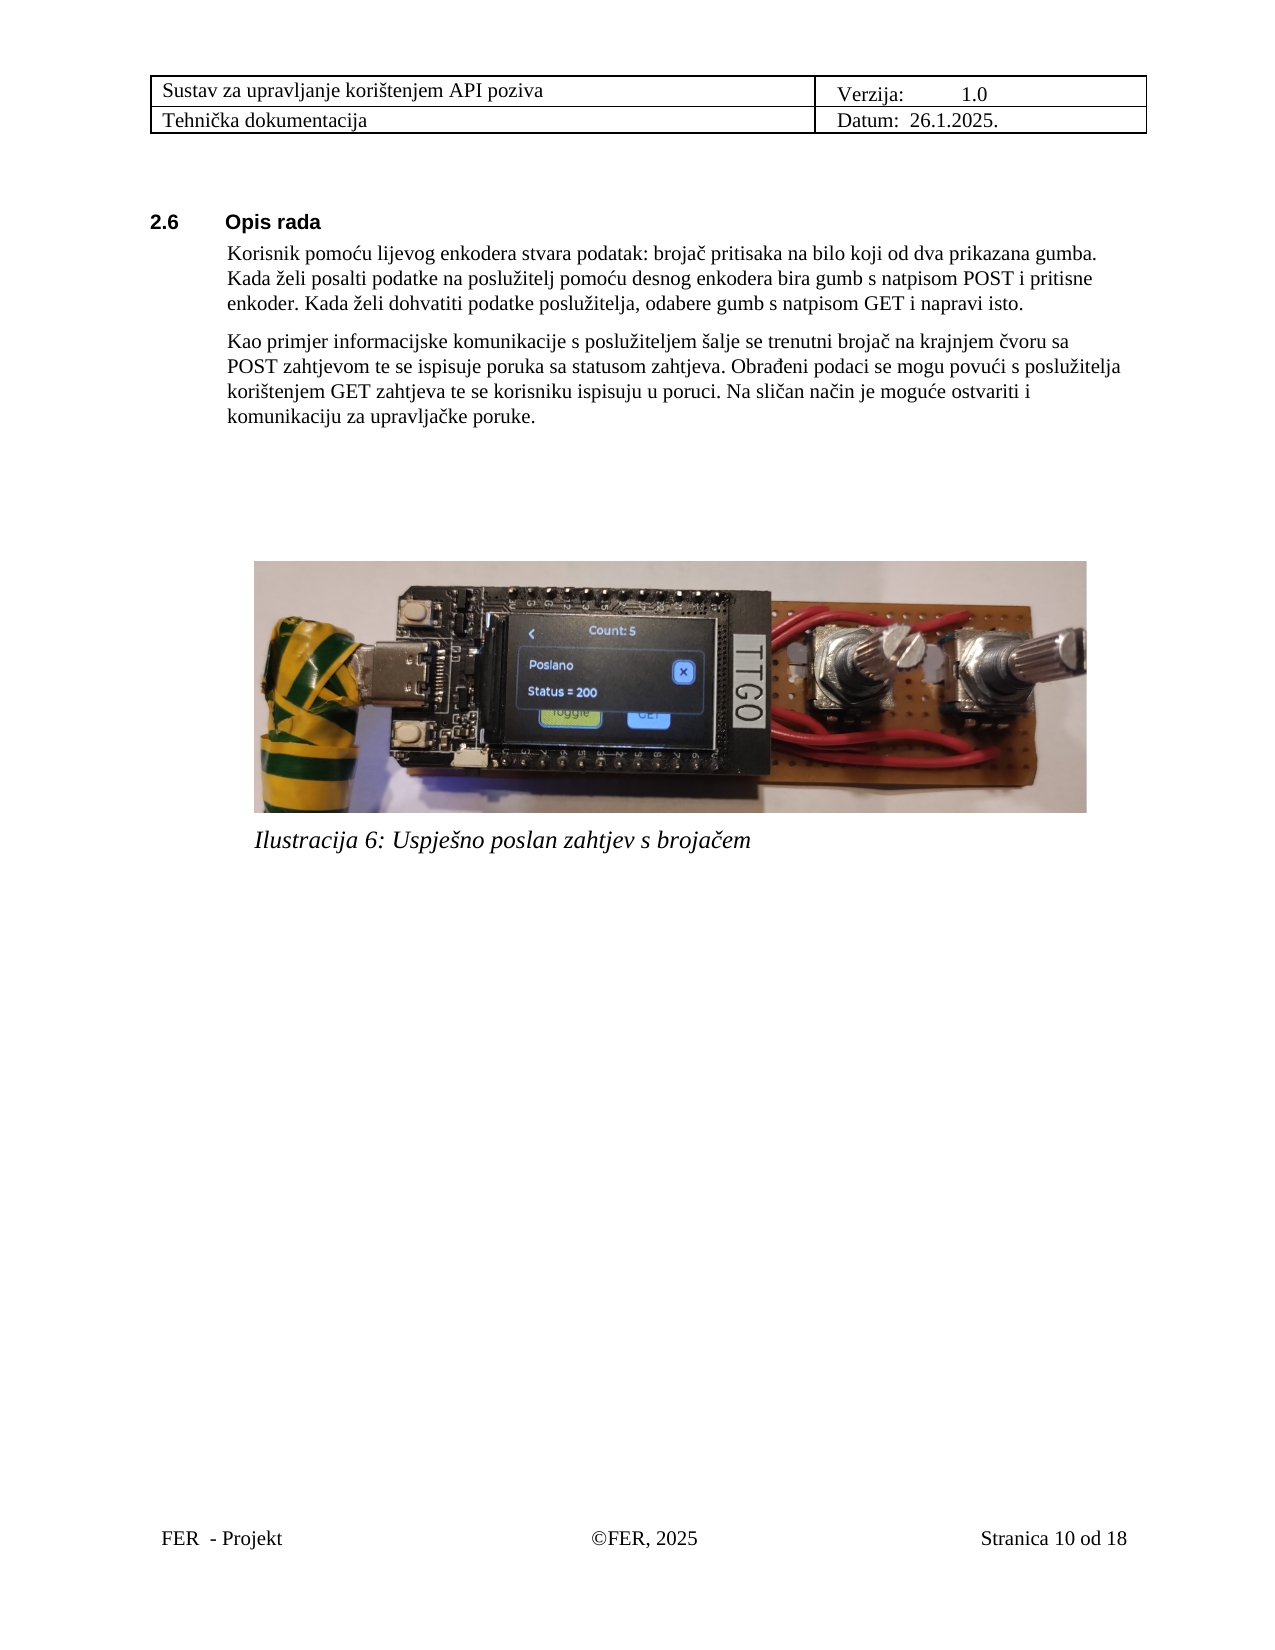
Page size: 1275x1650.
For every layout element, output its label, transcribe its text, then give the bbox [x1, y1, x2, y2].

subtitle Opis rada [150, 209, 1125, 234]
text [254, 548, 1087, 561]
text Ilustracija 6: Uspješno poslan zahtjev s brojačem [254, 733, 1087, 854]
text Kao primjer informacijske komunikacije s poslužiteljem šalje se trenutni brojač na krajnjem čvoru sa POST zahtjevom te se ispisuje poruka sa statusom zahtjeva. Obrađeni podaci se mogu povući s poslužitelja korištenjem GET zahtjeva te se korisniku ispisuju u poruci. Na sličan način je moguće ostvariti i komunikaciju za upravljačke poruke. [227, 328, 1125, 428]
text Korisnik pomoću lijevog enkodera stvara podatak: brojač pritisaka na bilo koji od dva prikazana gumba. Kada želi posalti podatke na poslužitelj pomoću desnog enkodera bira gumb s natpisom POST i pritisne enkoder. Kada želi dohvatiti podatke poslužitelja, odabere gumb s natpisom GET i napravi isto. [227, 240, 1125, 315]
picture [254, 655, 1087, 733]
text [254, 561, 1087, 655]
